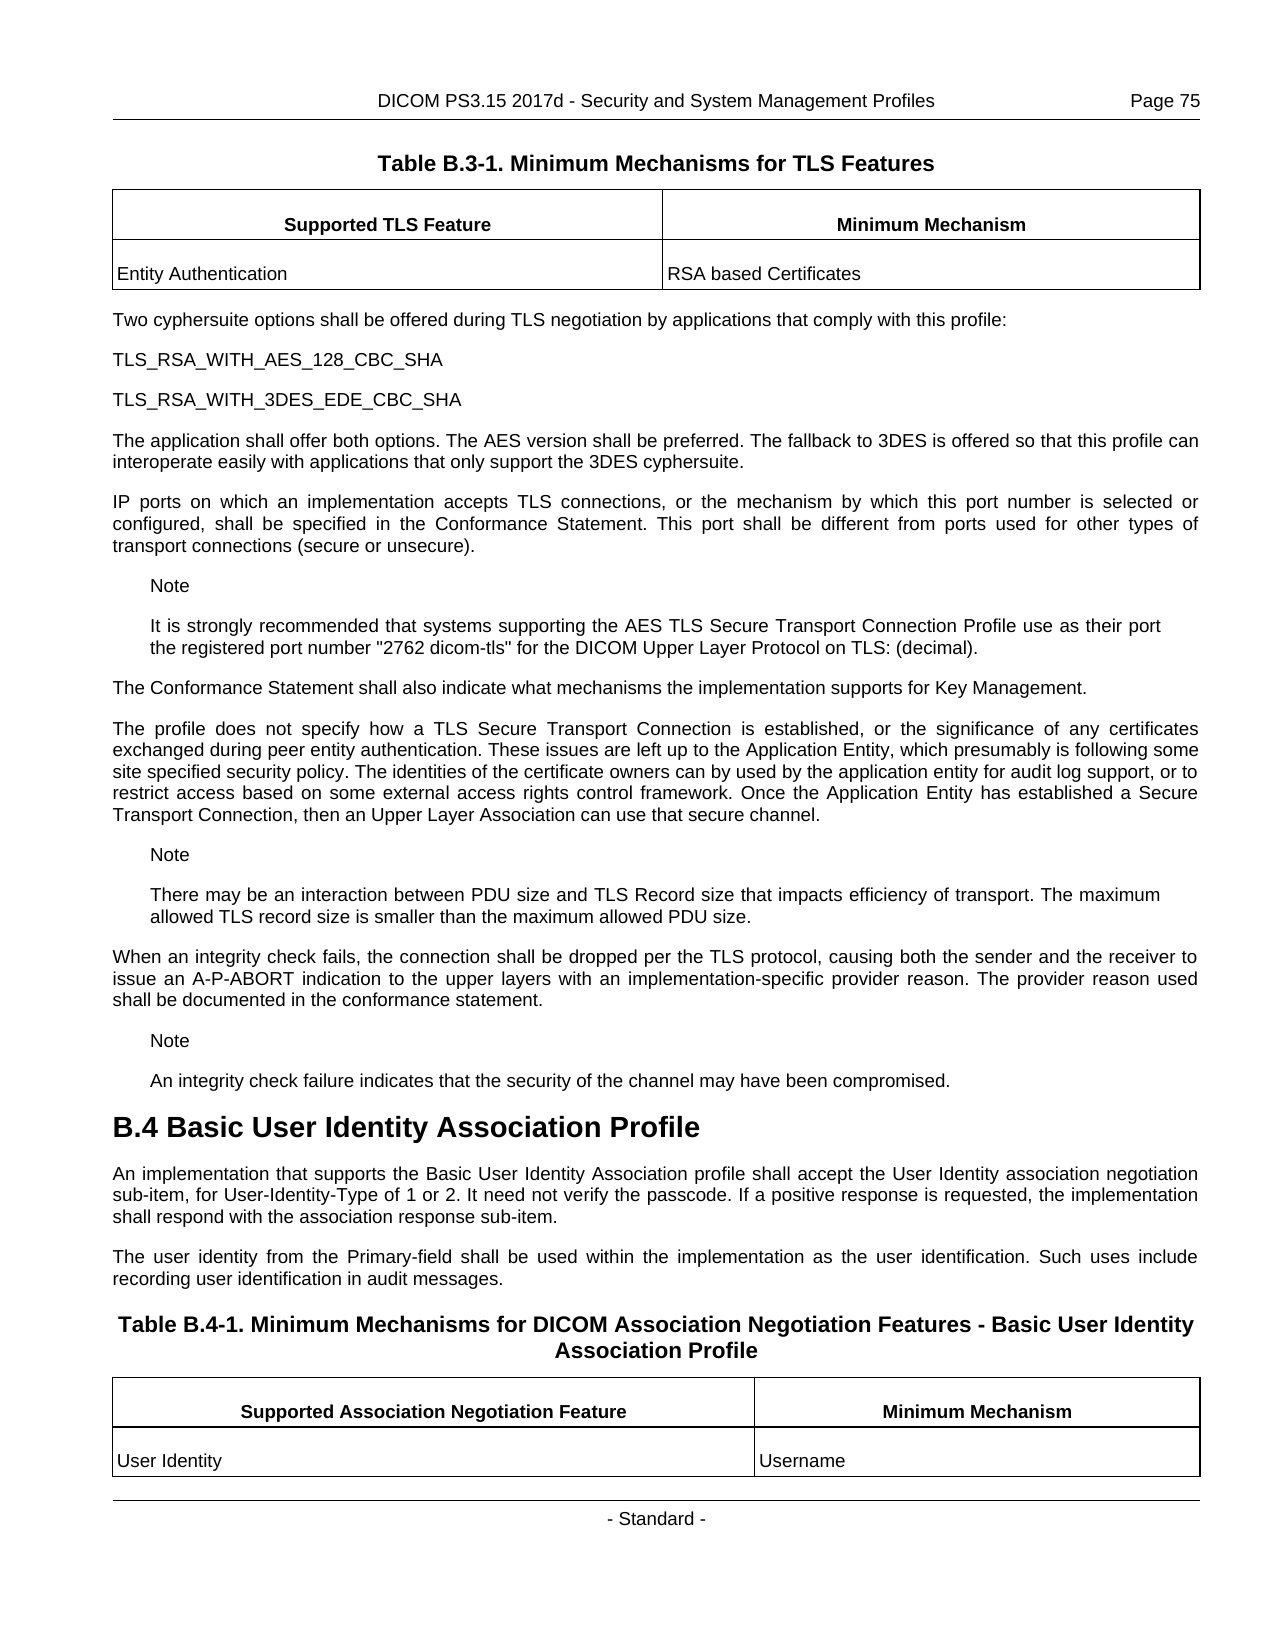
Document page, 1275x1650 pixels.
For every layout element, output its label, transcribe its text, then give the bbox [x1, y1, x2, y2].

text IP ports on which an implementation accepts TLS connections, or the mechanism by which this port number is selected or configured, shall be specified in the Conformance Statement. This port shall be different from ports used for other types of transport connections (secure or unsecure). [112, 491, 1200, 556]
table_cell Username [755, 1428, 1199, 1476]
text The user identity from the Primary-field shall be used within the implementation as the user identification. Such uses include recording user identification in audit messages. [112, 1246, 1200, 1289]
text It is strongly recommended that systems supporting the AES TLS Secure Transport Connection Profile use as their port the registered port number "2762 dicom-tls" for the DICOM Upper Layer Protocol on TLS: (decimal). [150, 615, 1162, 658]
text Table B.4-1. Minimum Mechanisms for DICOM Association Negotiation Features - Basic User Identity Association Profile [112, 1311, 1200, 1363]
table_cell User Identity [113, 1428, 754, 1476]
table_header Supported TLS Feature [113, 190, 662, 239]
text TLS_RSA_WITH_3DES_EDE_CBC_SHA [112, 389, 1200, 411]
text The profile does not specify how a TLS Secure Transport Connection is established, or the significance of any certificates exchanged during peer entity authentication. These issues are left up to the Application Entity, which presumably is following some site specified security policy. The identities of the certificate owners can by used by the application entity for audit log support, or to restrict access based on some external access rights control framework. Once the Application Entity has established a Secure Transport Connection, then an Upper Layer Association can use that secure channel. [112, 717, 1200, 825]
table_header Minimum Mechanism [755, 1378, 1199, 1426]
table_header Supported Association Negotiation Feature [113, 1378, 754, 1426]
text An integrity check failure indicates that the security of the channel may have been compromised. [150, 1070, 1162, 1091]
text The application shall offer both options. The AES version shall be preferred. The fallback to 3DES is offered so that this profile can interoperate easily with applications that only support the 3DES cyphersuite. [112, 429, 1200, 473]
text Two cyphersuite options shall be offered during TLS negotiation by applications that comply with this profile: [112, 308, 1200, 330]
text Note [150, 844, 1162, 865]
text Note [150, 575, 1162, 596]
text TLS_RSA_WITH_AES_128_CBC_SHA [112, 349, 1200, 370]
text There may be an interaction between PDU size and TLS Record size that impacts efficiency of transport. The maximum allowed TLS record size is smaller than the maximum allowed PDU size. [150, 884, 1162, 927]
text When an integrity check fails, the connection shall be dropped per the TLS protocol, causing both the sender and the receiver to issue an A-P-ABORT indication to the upper layers with an implementation-specific provider reason. The provider reason used shall be documented in the conformance statement. [112, 946, 1200, 1011]
table_cell Entity Authentication [113, 240, 662, 289]
text Table B.3-1. Minimum Mechanisms for TLS Features [112, 150, 1200, 176]
text An implementation that supports the Basic User Identity Association profile shall accept the User Identity association negotiation sub-item, for User-Identity-Type of 1 or 2. It need not verify the passcode. If a positive response is requested, the implementation shall respond with the association response sub-item. [112, 1162, 1200, 1227]
text B.4 Basic User Identity Association Profile [112, 1110, 1200, 1144]
text The Conformance Statement shall also indicate what mechanisms the implementation supports for Key Management. [112, 677, 1200, 698]
table_header Minimum Mechanism [663, 190, 1199, 239]
table_cell RSA based Certificates [663, 240, 1199, 289]
text Note [150, 1029, 1162, 1051]
